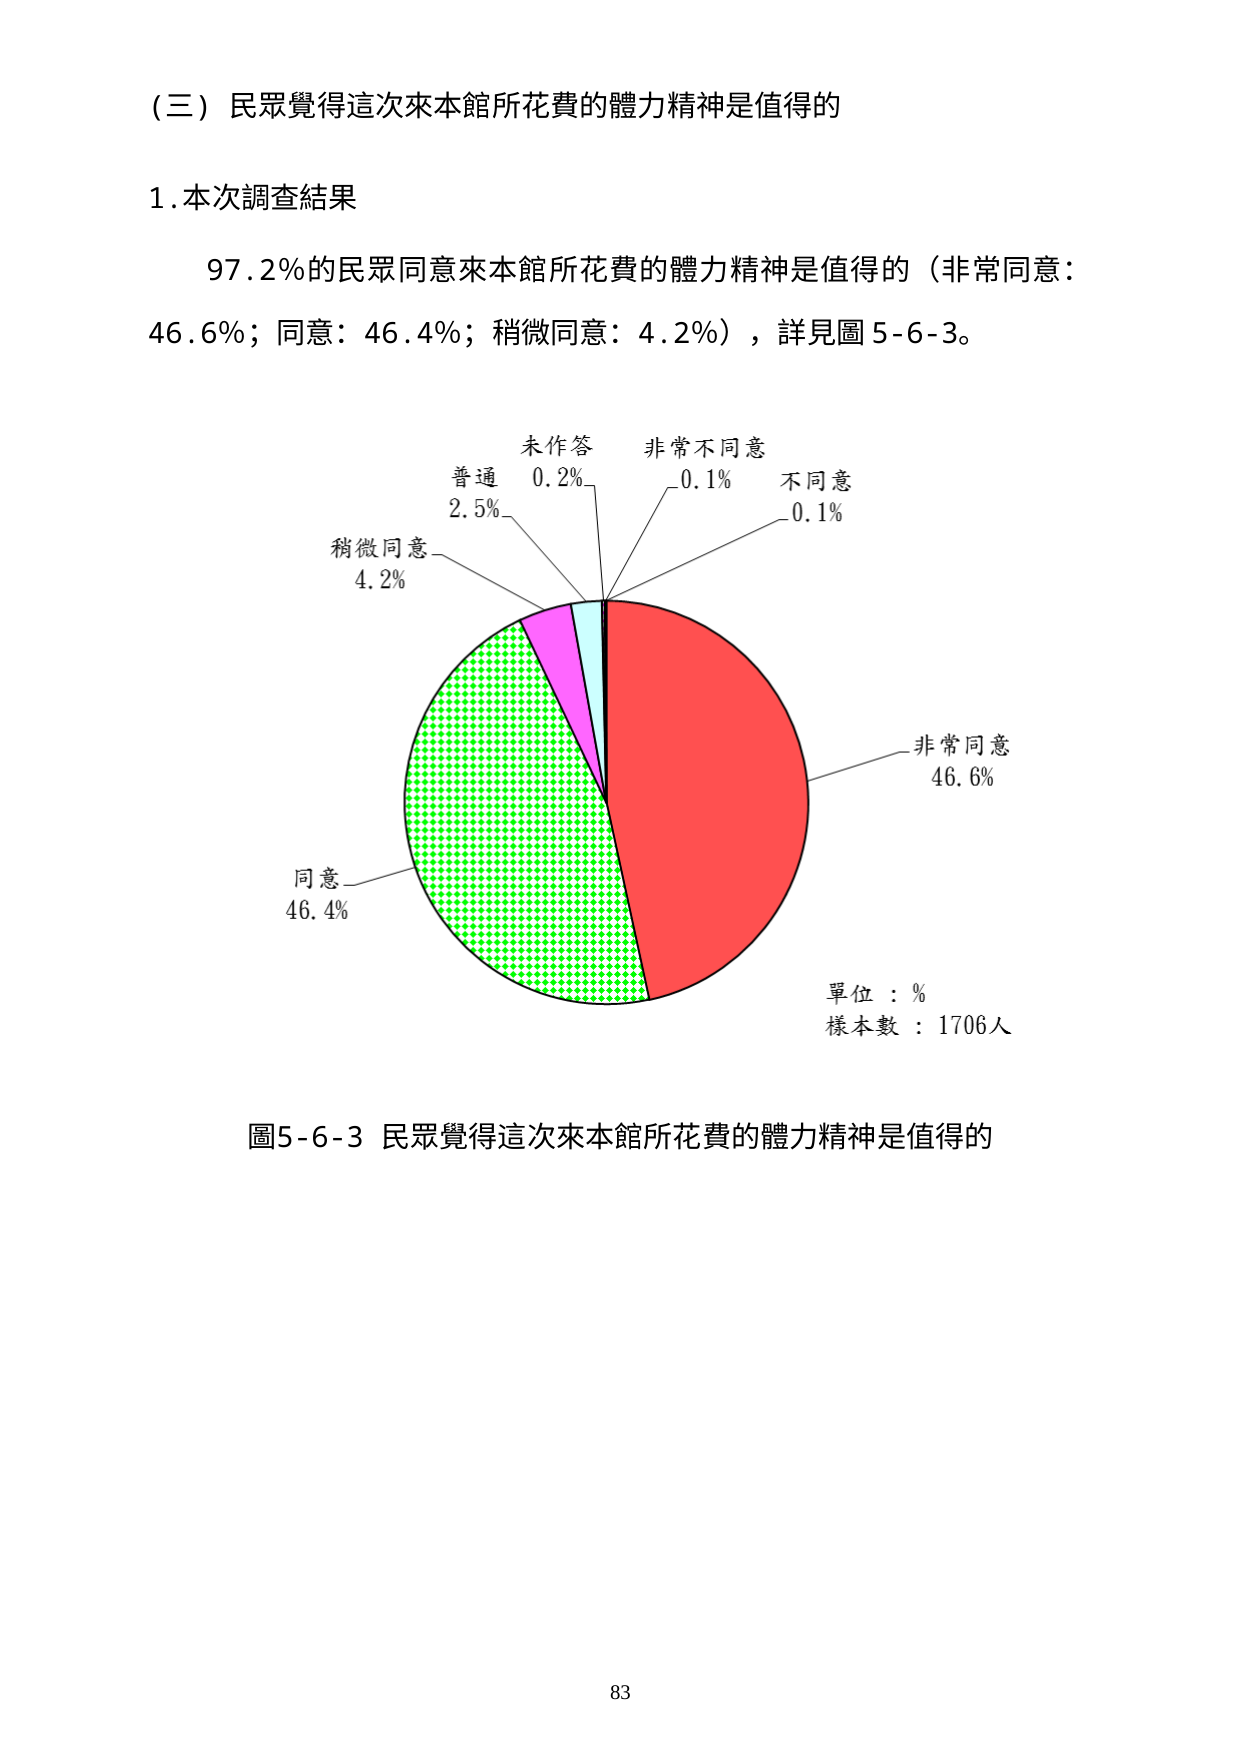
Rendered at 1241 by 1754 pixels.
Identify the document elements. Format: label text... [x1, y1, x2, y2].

text 97.2％的民眾同意來本館所花費的體力精神是值得的（非常同意：46.6％；同意：46.4％；稍微同意：4.2％），詳見圖5-6-3。 [148, 246, 1092, 352]
picture [213, 402, 1027, 1053]
text 圖5-6-3 民眾覺得這次來本館所花費的體力精神是值得的 [148, 1113, 1092, 1156]
text (三) 民眾覺得這次來本館所花費的體力精神是值得的 [148, 82, 1092, 124]
text 1.本次調查結果 [148, 175, 1092, 217]
